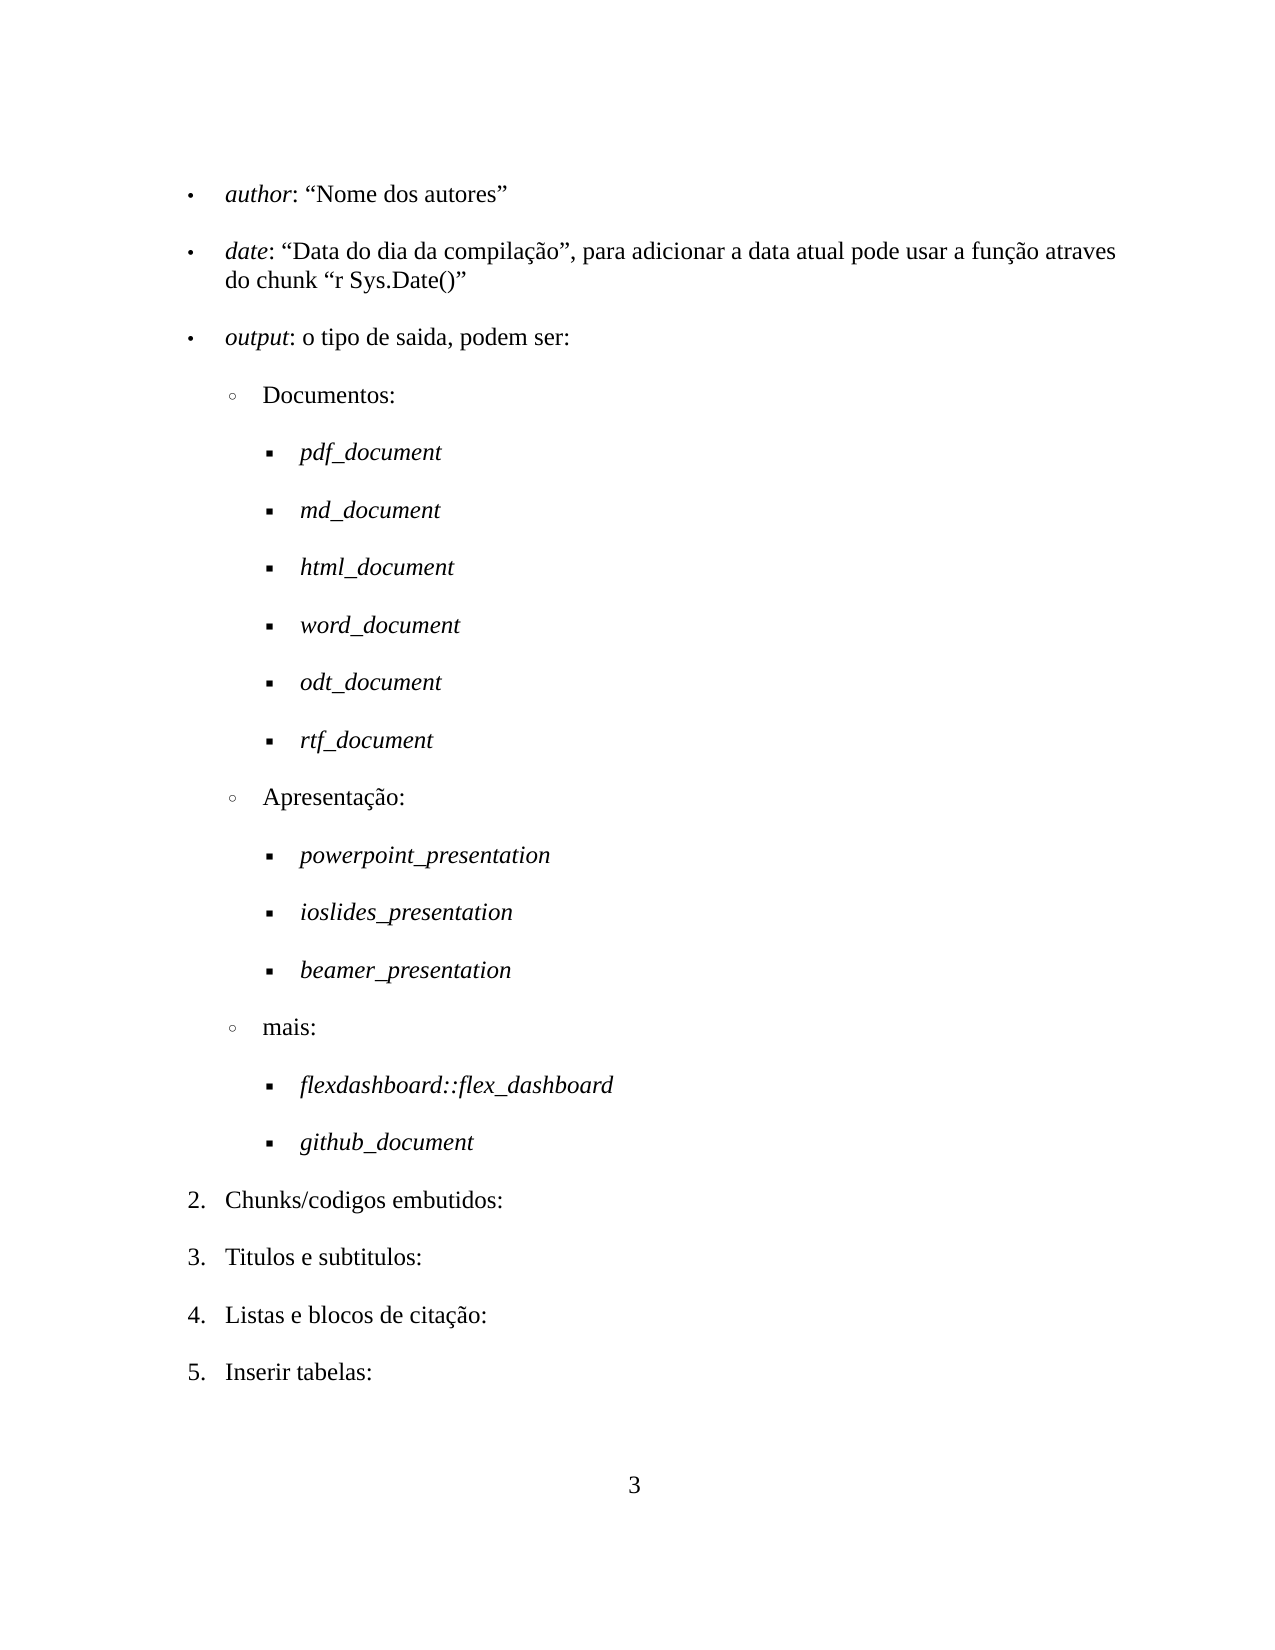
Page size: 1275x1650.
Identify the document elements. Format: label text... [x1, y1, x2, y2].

list rtf_document [262, 725, 1125, 782]
list Apresentação: [225, 782, 1125, 840]
list Titulos e subtitulos: [187, 1242, 1125, 1300]
list Chunks/codigos embutidos: [187, 1185, 1125, 1242]
list beamer_presentation [262, 955, 1125, 1012]
list date: “Data do dia da compilação”, para adicionar a data atual pode usar a função atraves do chunk “r Sys.Date()” [187, 236, 1125, 322]
list github_document [262, 1127, 1125, 1185]
list Documentos: [225, 380, 1125, 437]
list output: o tipo de saida, podem ser: [187, 322, 1125, 380]
list Inserir tabelas: [187, 1357, 1125, 1415]
list Listas e blocos de citação: [187, 1300, 1125, 1357]
list author: “Nome dos autores” [187, 179, 1125, 236]
list word_document [262, 610, 1125, 667]
list [187, 150, 1125, 179]
list ioslides_presentation [262, 897, 1125, 955]
list powerpoint_presentation [262, 840, 1125, 897]
list odt_document [262, 667, 1125, 725]
list html_document [262, 552, 1125, 610]
list mais: [225, 1012, 1125, 1070]
list flexdashboard::flex_dashboard [262, 1070, 1125, 1127]
list md_document [262, 495, 1125, 552]
list pdf_document [262, 437, 1125, 495]
